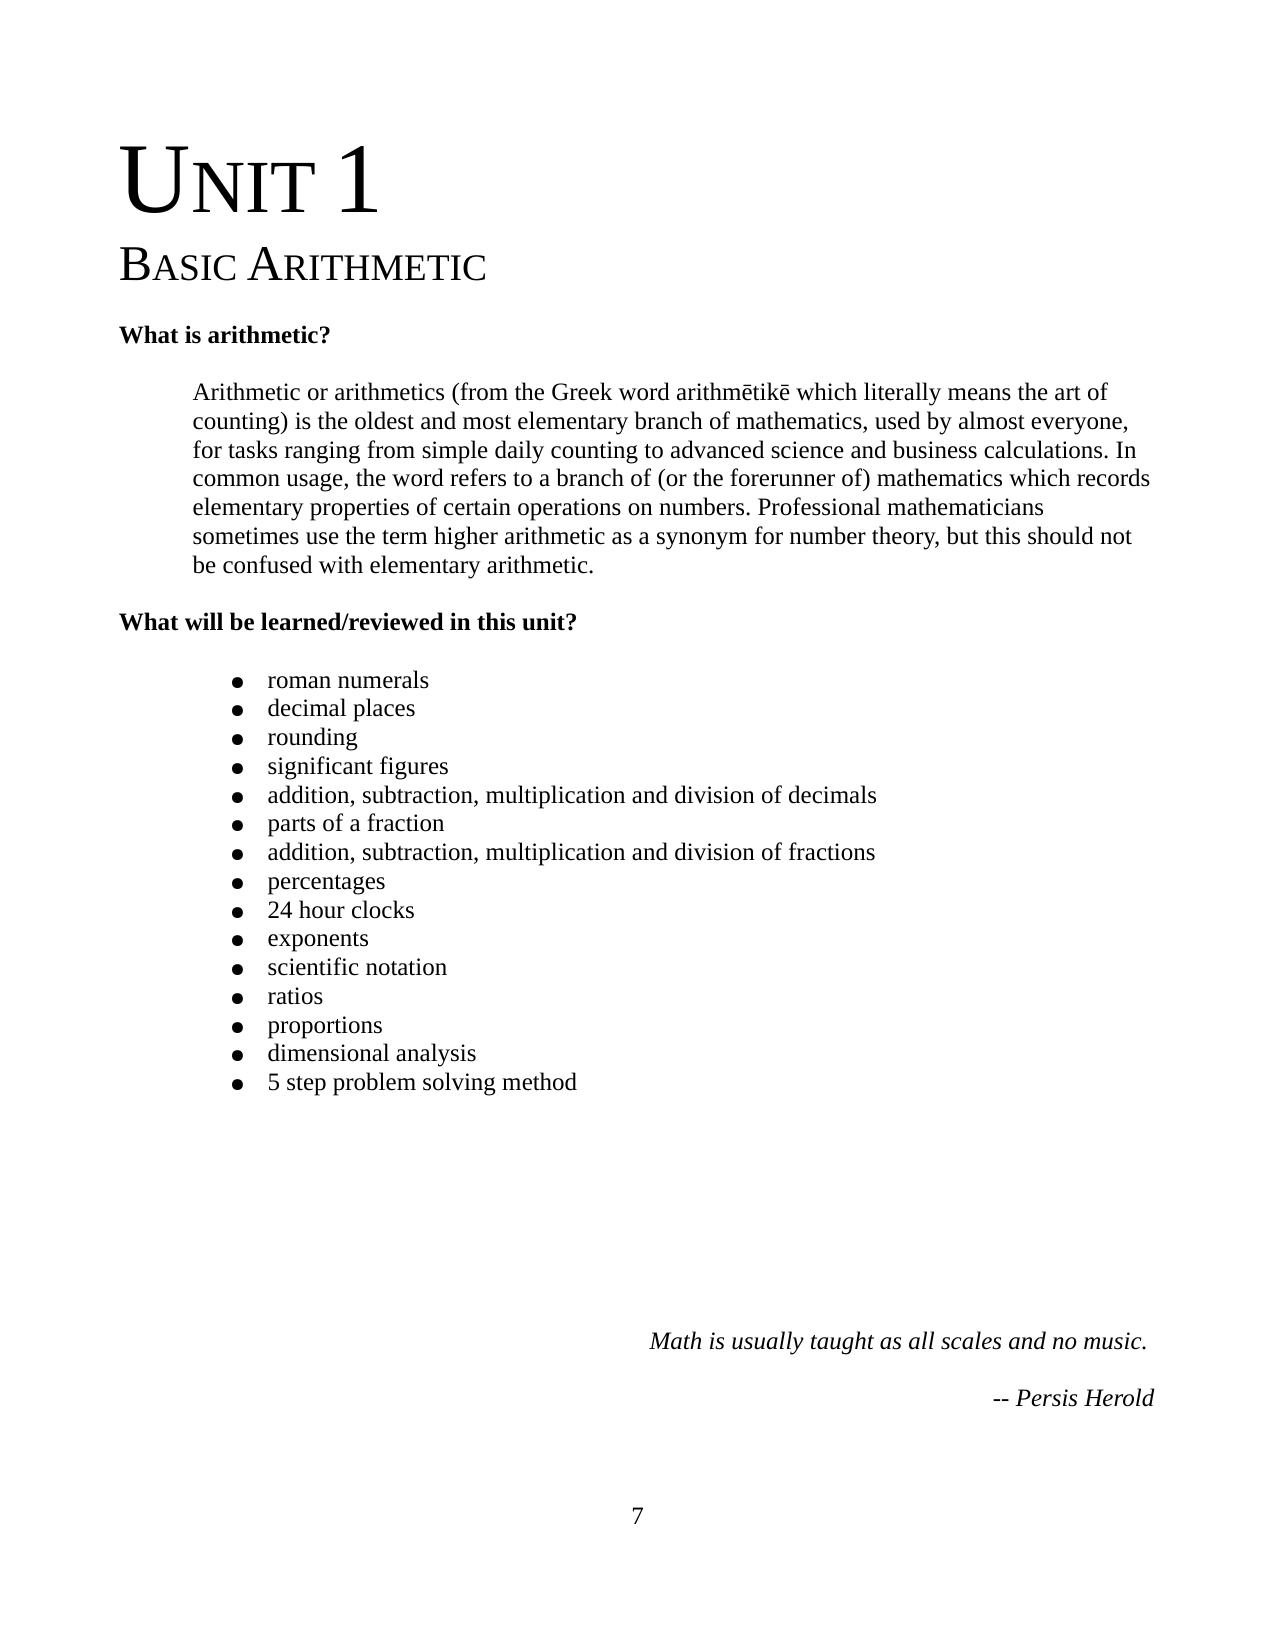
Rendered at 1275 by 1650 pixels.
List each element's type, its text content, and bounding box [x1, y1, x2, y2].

text BASIC ARITHMETIC [118, 233, 1156, 291]
list ratios [230, 981, 1156, 1010]
text What is arithmetic? [118, 320, 1156, 348]
text What will be learned/reviewed in this unit? [118, 607, 1156, 636]
list percentages [230, 866, 1156, 895]
text UNIT 1 [118, 118, 1156, 233]
list scientific notation [230, 952, 1156, 981]
list 5 step problem solving method [230, 1067, 1156, 1096]
text -- Persis Herold [118, 1383, 1156, 1412]
list exponents [230, 923, 1156, 952]
list addition, subtraction, multiplication and division of fractions [230, 837, 1156, 866]
list 24 hour clocks [230, 895, 1156, 923]
list addition, subtraction, multiplication and division of decimals [230, 780, 1156, 808]
list decimal places [230, 693, 1156, 722]
text Math is usually taught as all scales and no music. [118, 1326, 1156, 1355]
list roman numerals [230, 665, 1156, 693]
list proportions [230, 1010, 1156, 1038]
list rounding [230, 722, 1156, 751]
text Arithmetic or arithmetics (from the Greek word arithmētikē which literally means the art of counting) is the oldest and most elementary branch of mathematics, used by almost everyone, for tasks ranging from simple daily counting to advanced science and business calculations. In common usage, the word refers to a branch of (or the forerunner of) mathematics which records elementary properties of certain operations on numbers. Professional mathematicians sometimes use the term higher arithmetic as a synonym for number theory, but this should not be confused with elementary arithmetic. [192, 377, 1156, 578]
list parts of a fraction [230, 808, 1156, 837]
list dimensional analysis [230, 1038, 1156, 1067]
list significant figures [230, 751, 1156, 780]
